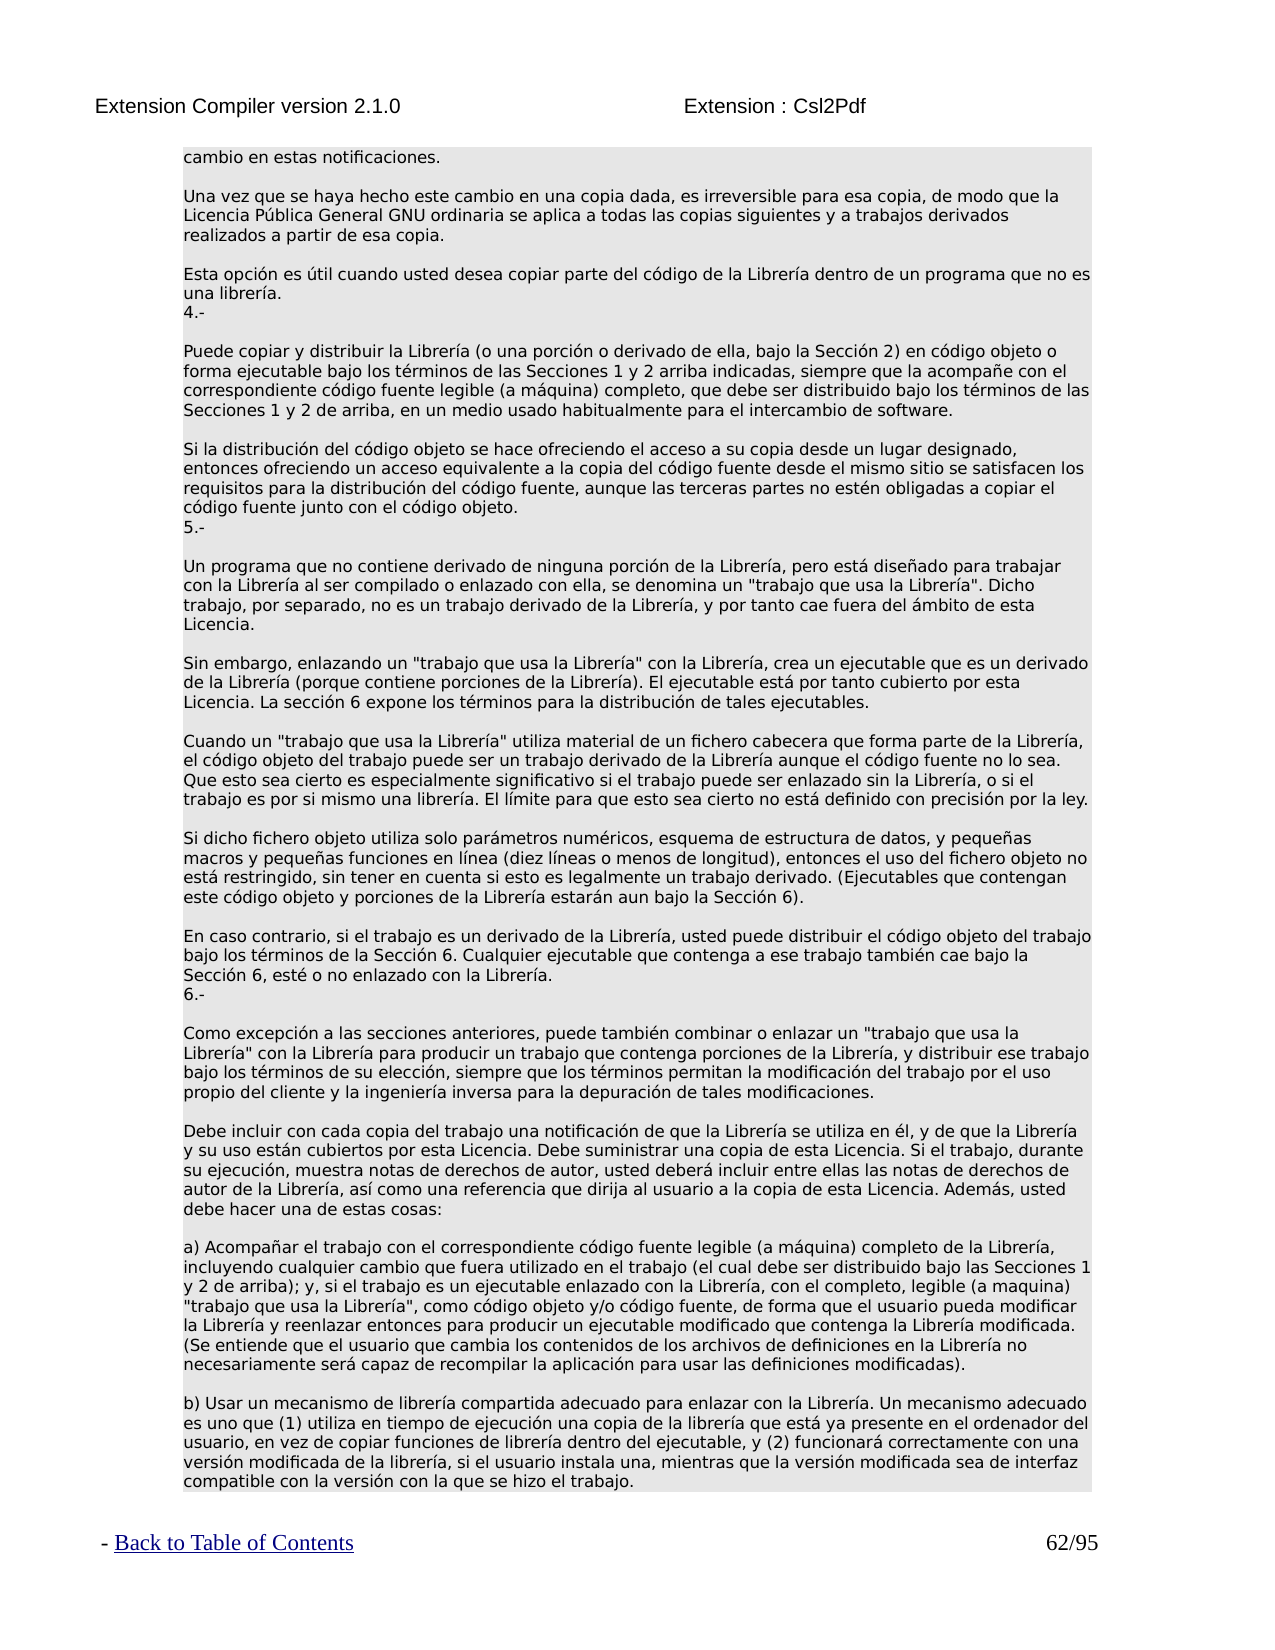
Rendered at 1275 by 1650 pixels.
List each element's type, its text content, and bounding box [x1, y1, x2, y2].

text 5.- [183, 518, 1092, 537]
text Si la distribución del código objeto se hace ofreciendo el acceso a su copia desde un lugar designado, entonces ofreciendo un acceso equivalente a la copia del código fuente desde el mismo sitio se satisfacen los requisitos para la distribución del código fuente, aunque las terceras partes no estén obligadas a copiar el código fuente junto con el código objeto. [183, 440, 1092, 518]
text Puede copiar y distribuir la Librería (o una porción o derivado de ella, bajo la Sección 2) en código objeto o forma ejecutable bajo los términos de las Secciones 1 y 2 arriba indicadas, siempre que la acompañe con el correspondiente código fuente legible (a máquina) completo, que debe ser distribuido bajo los términos de las Secciones 1 y 2 de arriba, en un medio usado habitualmente para el intercambio de software. [183, 342, 1092, 420]
text Sin embargo, enlazando un "trabajo que usa la Librería" con la Librería, crea un ejecutable que es un derivado de la Librería (porque contiene porciones de la Librería). El ejecutable está por tanto cubierto por esta Licencia. La sección 6 expone los términos para la distribución de tales ejecutables. [183, 654, 1092, 712]
text Cuando un "trabajo que usa la Librería" utiliza material de un fichero cabecera que forma parte de la Librería, el código objeto del trabajo puede ser un trabajo derivado de la Librería aunque el código fuente no lo sea. Que esto sea cierto es especialmente significativo si el trabajo puede ser enlazado sin la Librería, o si el trabajo es por si mismo una librería. El límite para que esto sea cierto no está definido con precisión por la ley. [183, 732, 1092, 810]
text Esta opción es útil cuando usted desea copiar parte del código de la Librería dentro de un programa que no es una librería. [183, 264, 1092, 303]
text En caso contrario, si el trabajo es un derivado de la Librería, usted puede distribuir el código objeto del trabajo bajo los términos de la Sección 6. Cualquier ejecutable que contenga a ese trabajo también cae bajo la Sección 6, esté o no enlazado con la Librería. [183, 927, 1092, 985]
text b) Usar un mecanismo de librería compartida adecuado para enlazar con la Librería. Un mecanismo adecuado es uno que (1) utiliza en tiempo de ejecución una copia de la librería que está ya presente en el ordenador del usuario, en vez de copiar funciones de librería dentro del ejecutable, y (2) funcionará correctamente con una versión modificada de la librería, si el usuario instala una, mientras que la versión modificada sea de interfaz compatible con la versión con la que se hizo el trabajo. [183, 1394, 1092, 1492]
text 4.- [183, 303, 1092, 323]
text Como excepción a las secciones anteriores, puede también combinar o enlazar un "trabajo que usa la Librería" con la Librería para producir un trabajo que contenga porciones de la Librería, y distribuir ese trabajo bajo los términos de su elección, siempre que los términos permitan la modificación del trabajo por el uso propio del cliente y la ingeniería inversa para la depuración de tales modificaciones. [183, 1024, 1092, 1102]
text Si dicho fichero objeto utiliza solo parámetros numéricos, esquema de estructura de datos, y pequeñas macros y pequeñas funciones en línea (diez líneas o menos de longitud), entonces el uso del fichero objeto no está restringido, sin tener en cuenta si esto es legalmente un trabajo derivado. (Ejecutables que contengan este código objeto y porciones de la Librería estarán aun bajo la Sección 6). [183, 829, 1092, 907]
text cambio en estas notificaciones. [183, 147, 1092, 167]
text Una vez que se haya hecho este cambio en una copia dada, es irreversible para esa copia, de modo que la Licencia Pública General GNU ordinaria se aplica a todas las copias siguientes y a trabajos derivados realizados a partir de esa copia. [183, 186, 1092, 245]
text Debe incluir con cada copia del trabajo una notificación de que la Librería se utiliza en él, y de que la Librería y su uso están cubiertos por esta Licencia. Debe suministrar una copia de esta Licencia. Si el trabajo, durante su ejecución, muestra notas de derechos de autor, usted deberá incluir entre ellas las notas de derechos de autor de la Librería, así como una referencia que dirija al usuario a la copia de esta Licencia. Además, usted debe hacer una de estas cosas: [183, 1121, 1092, 1219]
text Un programa que no contiene derivado de ninguna porción de la Librería, pero está diseñado para trabajar con la Librería al ser compilado o enlazado con ella, se denomina un "trabajo que usa la Librería". Dicho trabajo, por separado, no es un trabajo derivado de la Librería, y por tanto cae fuera del ámbito de esta Licencia. [183, 557, 1092, 634]
text a) Acompañar el trabajo con el correspondiente código fuente legible (a máquina) completo de la Librería, incluyendo cualquier cambio que fuera utilizado en el trabajo (el cual debe ser distribuido bajo las Secciones 1 y 2 de arriba); y, si el trabajo es un ejecutable enlazado con la Librería, con el completo, legible (a maquina) "trabajo que usa la Librería", como código objeto y/o código fuente, de forma que el usuario pueda modificar la Librería y reenlazar entonces para producir un ejecutable modificado que contenga la Librería modificada. (Se entiende que el usuario que cambia los contenidos de los archivos de definiciones en la Librería no necesariamente será capaz de recompilar la aplicación para usar las definiciones modificadas). [183, 1238, 1092, 1375]
text 6.- [183, 985, 1092, 1004]
